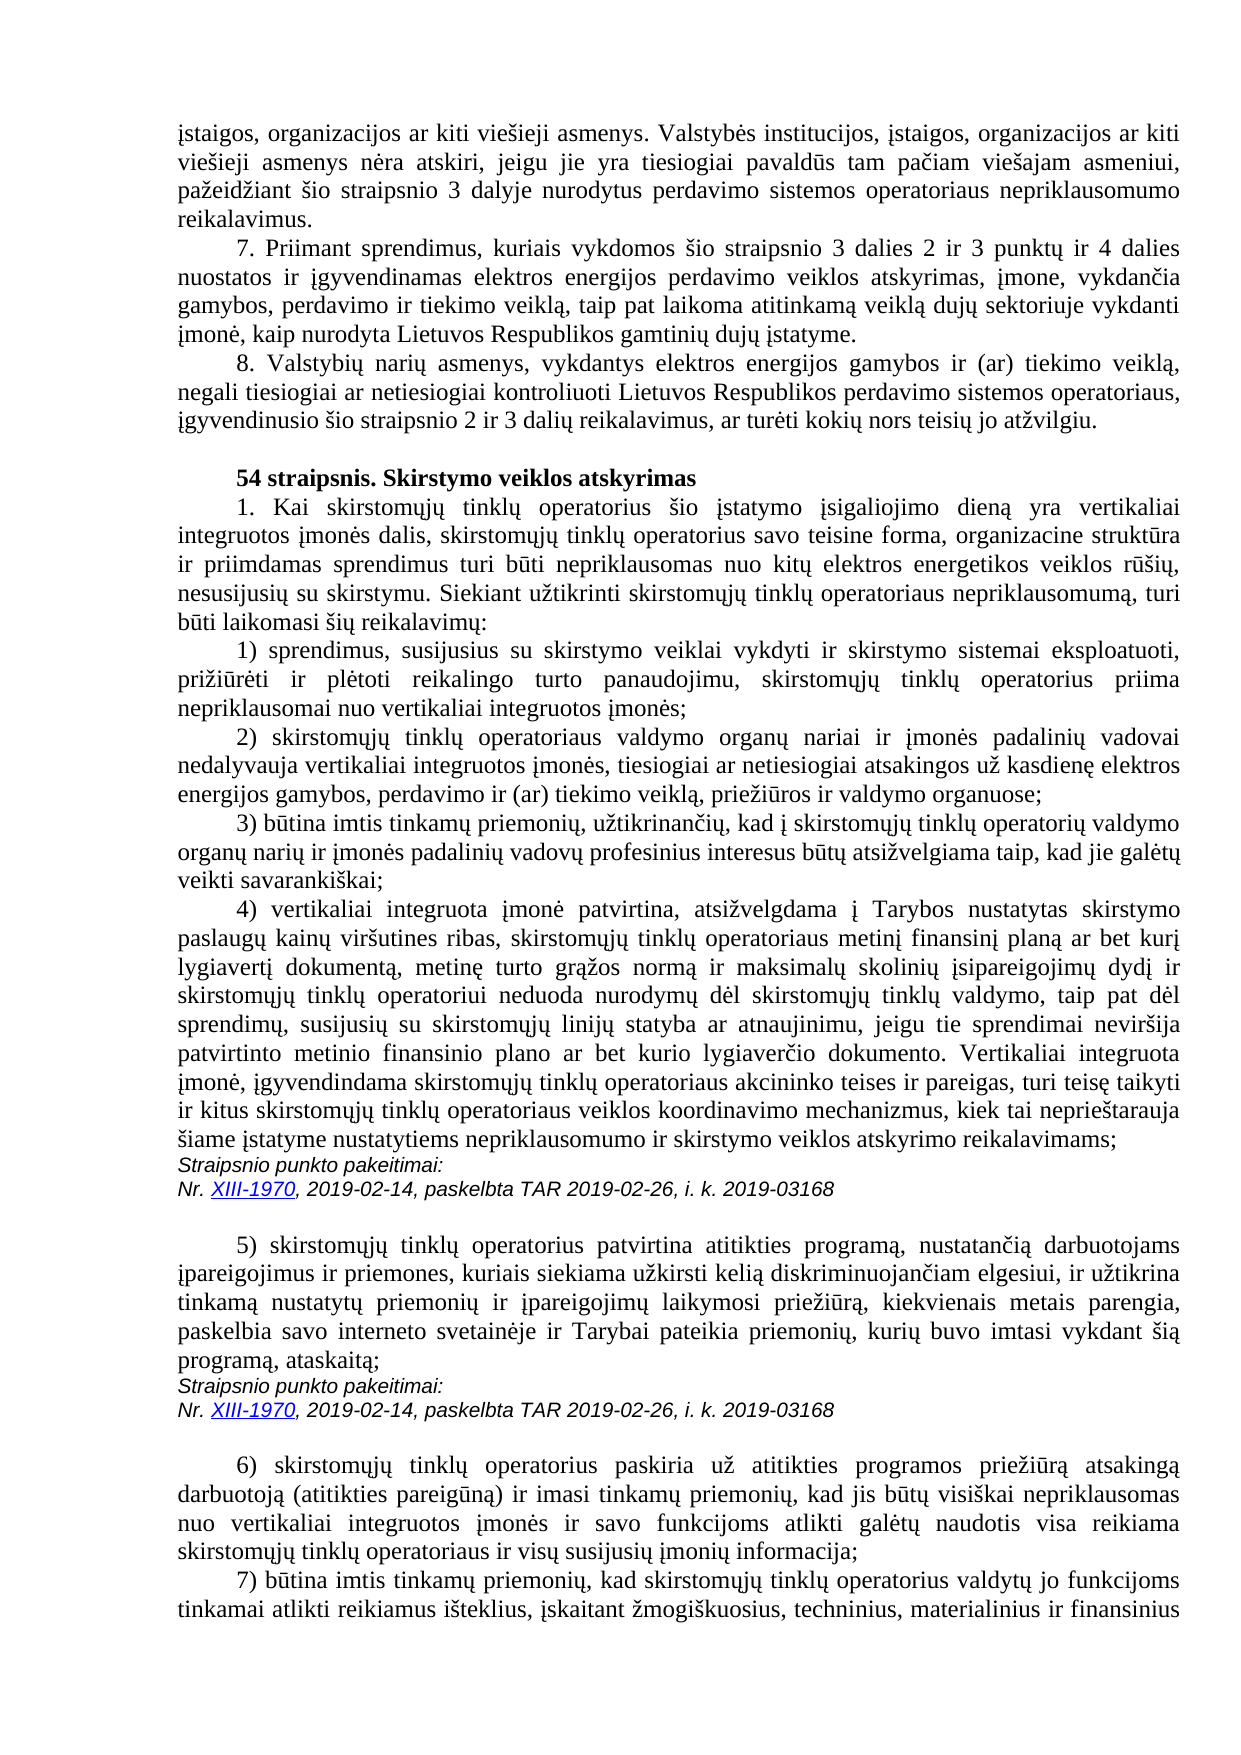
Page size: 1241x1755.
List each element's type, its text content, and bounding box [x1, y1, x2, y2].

text 5) skirstomųjų tinklų operatorius patvirtina atitikties programą, nustatančią darbuotojams įpareigojimus ir priemones, kuriais siekiama užkirsti kelią diskriminuojančiam elgesiui, ir užtikrina tinkamą nustatytų priemonių ir įpareigojimų laikymosi priežiūrą, kiekvienais metais parengia, paskelbia savo interneto svetainėje ir Tarybai pateikia priemonių, kurių buvo imtasi vykdant šią programą, ataskaitą; [177, 1230, 1181, 1373]
text Straipsnio punkto pakeitimai: [177, 1153, 1181, 1177]
text 6) skirstomųjų tinklų operatorius paskiria už atitikties programos priežiūrą atsakingą darbuotoją (atitikties pareigūną) ir imasi tinkamų priemonių, kad jis būtų visiškai nepriklausomas nuo vertikaliai integruotos įmonės ir savo funkcijoms atlikti galėtų naudotis visa reikiama skirstomųjų tinklų operatoriaus ir visų susijusių įmonių informacija; [177, 1450, 1181, 1565]
text Straipsnio punkto pakeitimai: [177, 1373, 1181, 1397]
text 4) vertikaliai integruota įmonė patvirtina, atsižvelgdama į Tarybos nustatytas skirstymo paslaugų kainų viršutines ribas, skirstomųjų tinklų operatoriaus metinį finansinį planą ar bet kurį lygiavertį dokumentą, metinę turto grąžos normą ir maksimalų skolinių įsipareigojimų dydį ir skirstomųjų tinklų operatoriui neduoda nurodymų dėl skirstomųjų tinklų valdymo, taip pat dėl sprendimų, susijusių su skirstomųjų linijų statyba ar atnaujinimu, jeigu tie sprendimai neviršija patvirtinto metinio finansinio plano ar bet kurio lygiaverčio dokumento. Vertikaliai integruota įmonė, įgyvendindama skirstomųjų tinklų operatoriaus akcininko teises ir pareigas, turi teisę taikyti ir kitus skirstomųjų tinklų operatoriaus veiklos koordinavimo mechanizmus, kiek tai neprieštarauja šiame įstatyme nustatytiems nepriklausomumo ir skirstymo veiklos atskyrimo reikalavimams; [177, 894, 1181, 1153]
text 2) skirstomųjų tinklų operatoriaus valdymo organų nariai ir įmonės padalinių vadovai nedalyvauja vertikaliai integruotos įmonės, tiesiogiai ar netiesiogiai atsakingos už kasdienę elektros energijos gamybos, perdavimo ir (ar) tiekimo veiklą, priežiūros ir valdymo organuose; [177, 722, 1181, 808]
text Nr. XIII-1970, 2019-02-14, paskelbta TAR 2019-02-26, i. k. 2019-03168 [177, 1397, 1181, 1421]
text įstaigos, organizacijos ar kiti viešieji asmenys. Valstybės institucijos, įstaigos, organizacijos ar kiti viešieji asmenys nėra atskiri, jeigu jie yra tiesiogiai pavaldūs tam pačiam viešajam asmeniui, pažeidžiant šio straipsnio 3 dalyje nurodytus perdavimo sistemos operatoriaus nepriklausomumo reikalavimus. [177, 118, 1181, 233]
text 7) būtina imtis tinkamų priemonių, kad skirstomųjų tinklų operatorius valdytų jo funkcijoms tinkamai atlikti reikiamus išteklius, įskaitant žmogiškuosius, techninius, materialinius ir finansinius [177, 1565, 1181, 1623]
text 7. Priimant sprendimus, kuriais vykdomos šio straipsnio 3 dalies 2 ir 3 punktų ir 4 dalies nuostatos ir įgyvendinamas elektros energijos perdavimo veiklos atskyrimas, įmone, vykdančia gamybos, perdavimo ir tiekimo veiklą, taip pat laikoma atitinkamą veiklą dujų sektoriuje vykdanti įmonė, kaip nurodyta Lietuvos Respublikos gamtinių dujų įstatyme. [177, 233, 1181, 348]
text 1. Kai skirstomųjų tinklų operatorius šio įstatymo įsigaliojimo dieną yra vertikaliai integruotos įmonės dalis, skirstomųjų tinklų operatorius savo teisine forma, organizacine struktūra ir priimdamas sprendimus turi būti nepriklausomas nuo kitų elektros energetikos veiklos rūšių, nesusijusių su skirstymu. Siekiant užtikrinti skirstomųjų tinklų operatoriaus nepriklausomumą, turi būti laikomasi šių reikalavimų: [177, 492, 1181, 636]
text 54 straipsnis. Skirstymo veiklos atskyrimas [177, 463, 1181, 492]
text 3) būtina imtis tinkamų priemonių, užtikrinančių, kad į skirstomųjų tinklų operatorių valdymo organų narių ir įmonės padalinių vadovų profesinius interesus būtų atsižvelgiama taip, kad jie galėtų veikti savarankiškai; [177, 808, 1181, 894]
text Nr. XIII-1970, 2019-02-14, paskelbta TAR 2019-02-26, i. k. 2019-03168 [177, 1177, 1181, 1201]
text 8. Valstybių narių asmenys, vykdantys elektros energijos gamybos ir (ar) tiekimo veiklą, negali tiesiogiai ar netiesiogiai kontroliuoti Lietuvos Respublikos perdavimo sistemos operatoriaus, įgyvendinusio šio straipsnio 2 ir 3 dalių reikalavimus, ar turėti kokių nors teisių jo atžvilgiu. [177, 348, 1181, 434]
text 1) sprendimus, susijusius su skirstymo veiklai vykdyti ir skirstymo sistemai eksploatuoti, prižiūrėti ir plėtoti reikalingo turto panaudojimu, skirstomųjų tinklų operatorius priima nepriklausomai nuo vertikaliai integruotos įmonės; [177, 636, 1181, 722]
